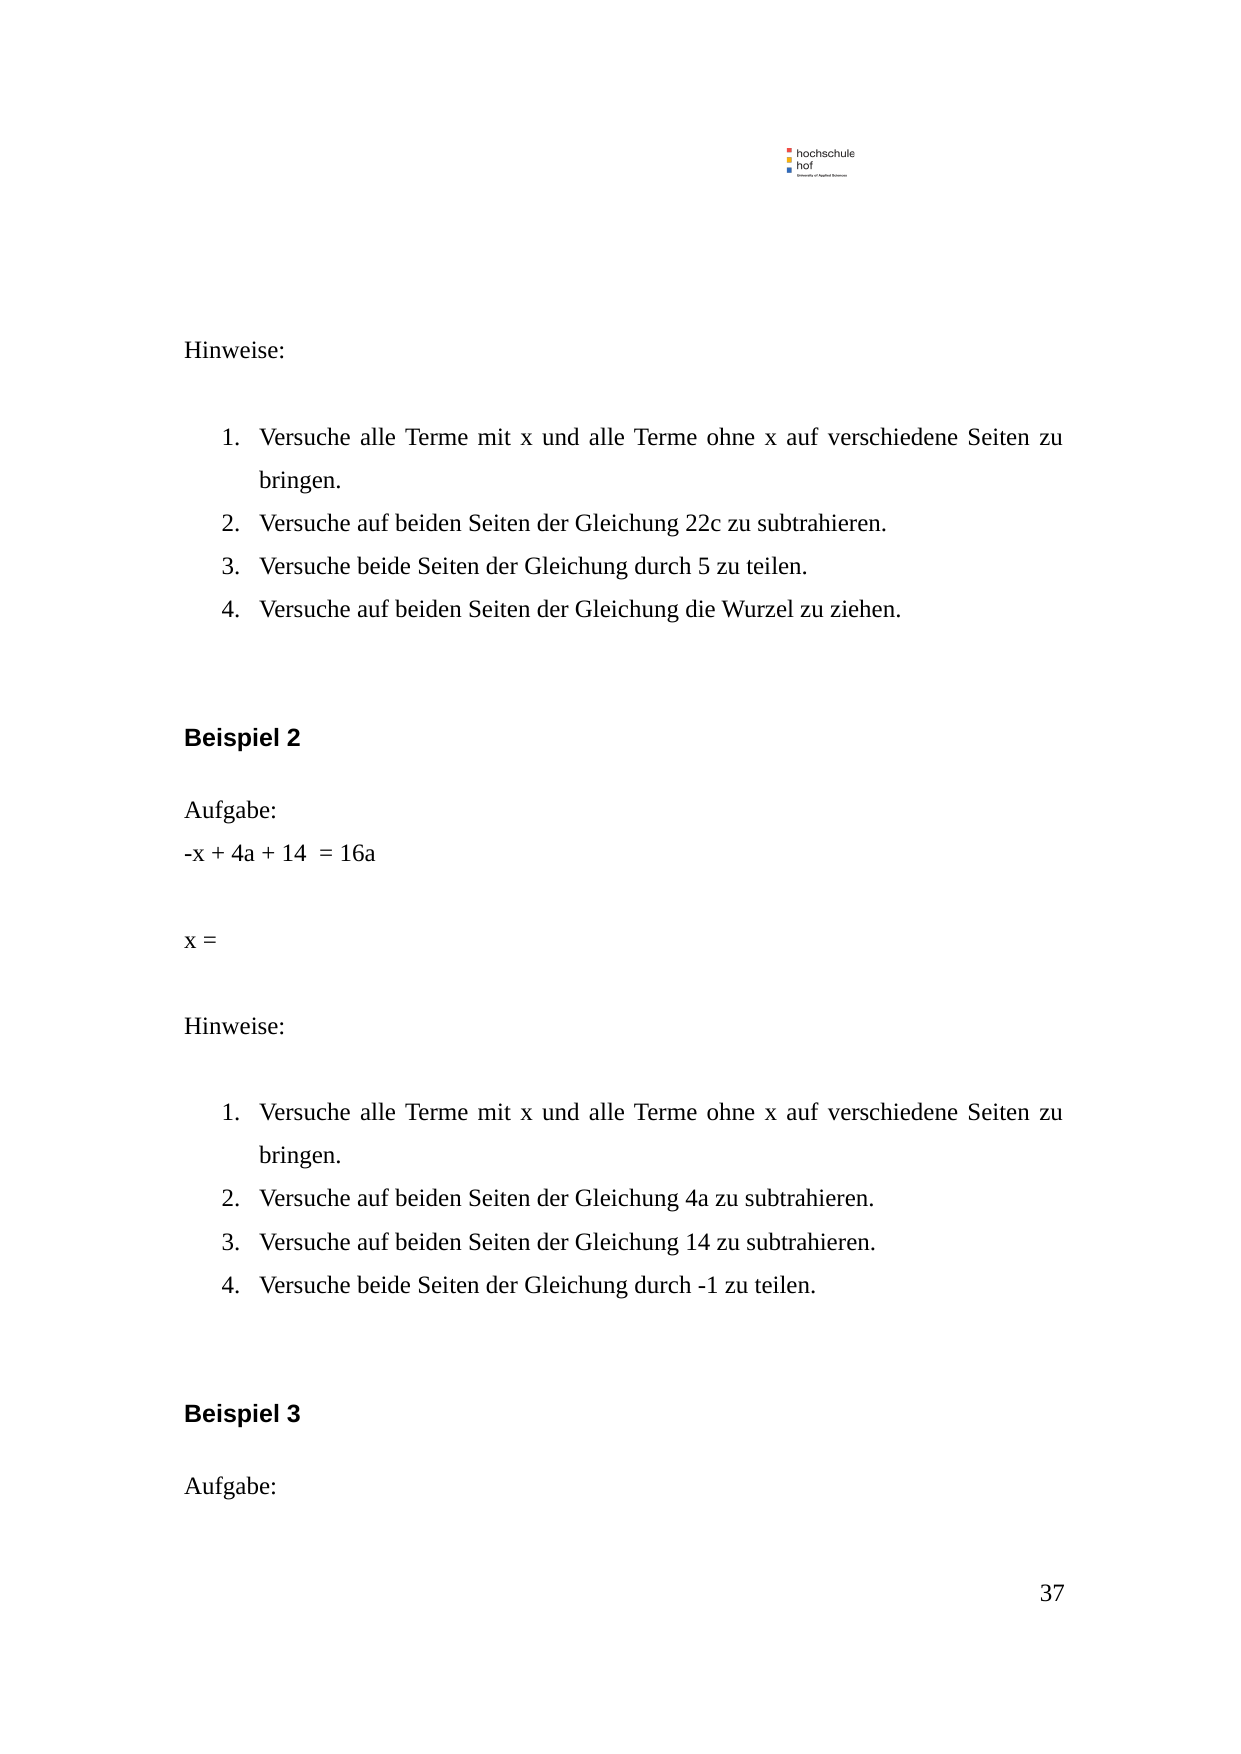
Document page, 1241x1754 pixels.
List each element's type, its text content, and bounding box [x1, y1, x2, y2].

text -x + 4a + 14 = 16a [184, 838, 1064, 867]
text Beispiel 3 [184, 1399, 1064, 1428]
text x = [184, 925, 1064, 953]
list Versuche auf beiden Seiten der Gleichung 14 zu subtrahieren. [221, 1227, 1064, 1255]
list Versuche beide Seiten der Gleichung durch 5 zu teilen. [221, 551, 1064, 580]
text Hinweise: [184, 1011, 1064, 1040]
list Versuche alle Terme mit x und alle Terme ohne x auf verschiedene Seiten zu bringen. [221, 422, 1064, 493]
list Versuche auf beiden Seiten der Gleichung 4a zu subtrahieren. [221, 1183, 1064, 1212]
text Aufgabe: [184, 795, 1064, 824]
text Beispiel 2 [184, 723, 1064, 752]
text Hinweise: [184, 335, 1064, 364]
list Versuche auf beiden Seiten der Gleichung die Wurzel zu ziehen. [221, 594, 1064, 623]
list Versuche auf beiden Seiten der Gleichung 22c zu subtrahieren. [221, 508, 1064, 537]
list Versuche alle Terme mit x und alle Terme ohne x auf verschiedene Seiten zu bringen. [221, 1097, 1064, 1169]
list Versuche beide Seiten der Gleichung durch -1 zu teilen. [221, 1270, 1064, 1298]
text Aufgabe: [184, 1471, 1064, 1500]
picture [786, 148, 855, 177]
